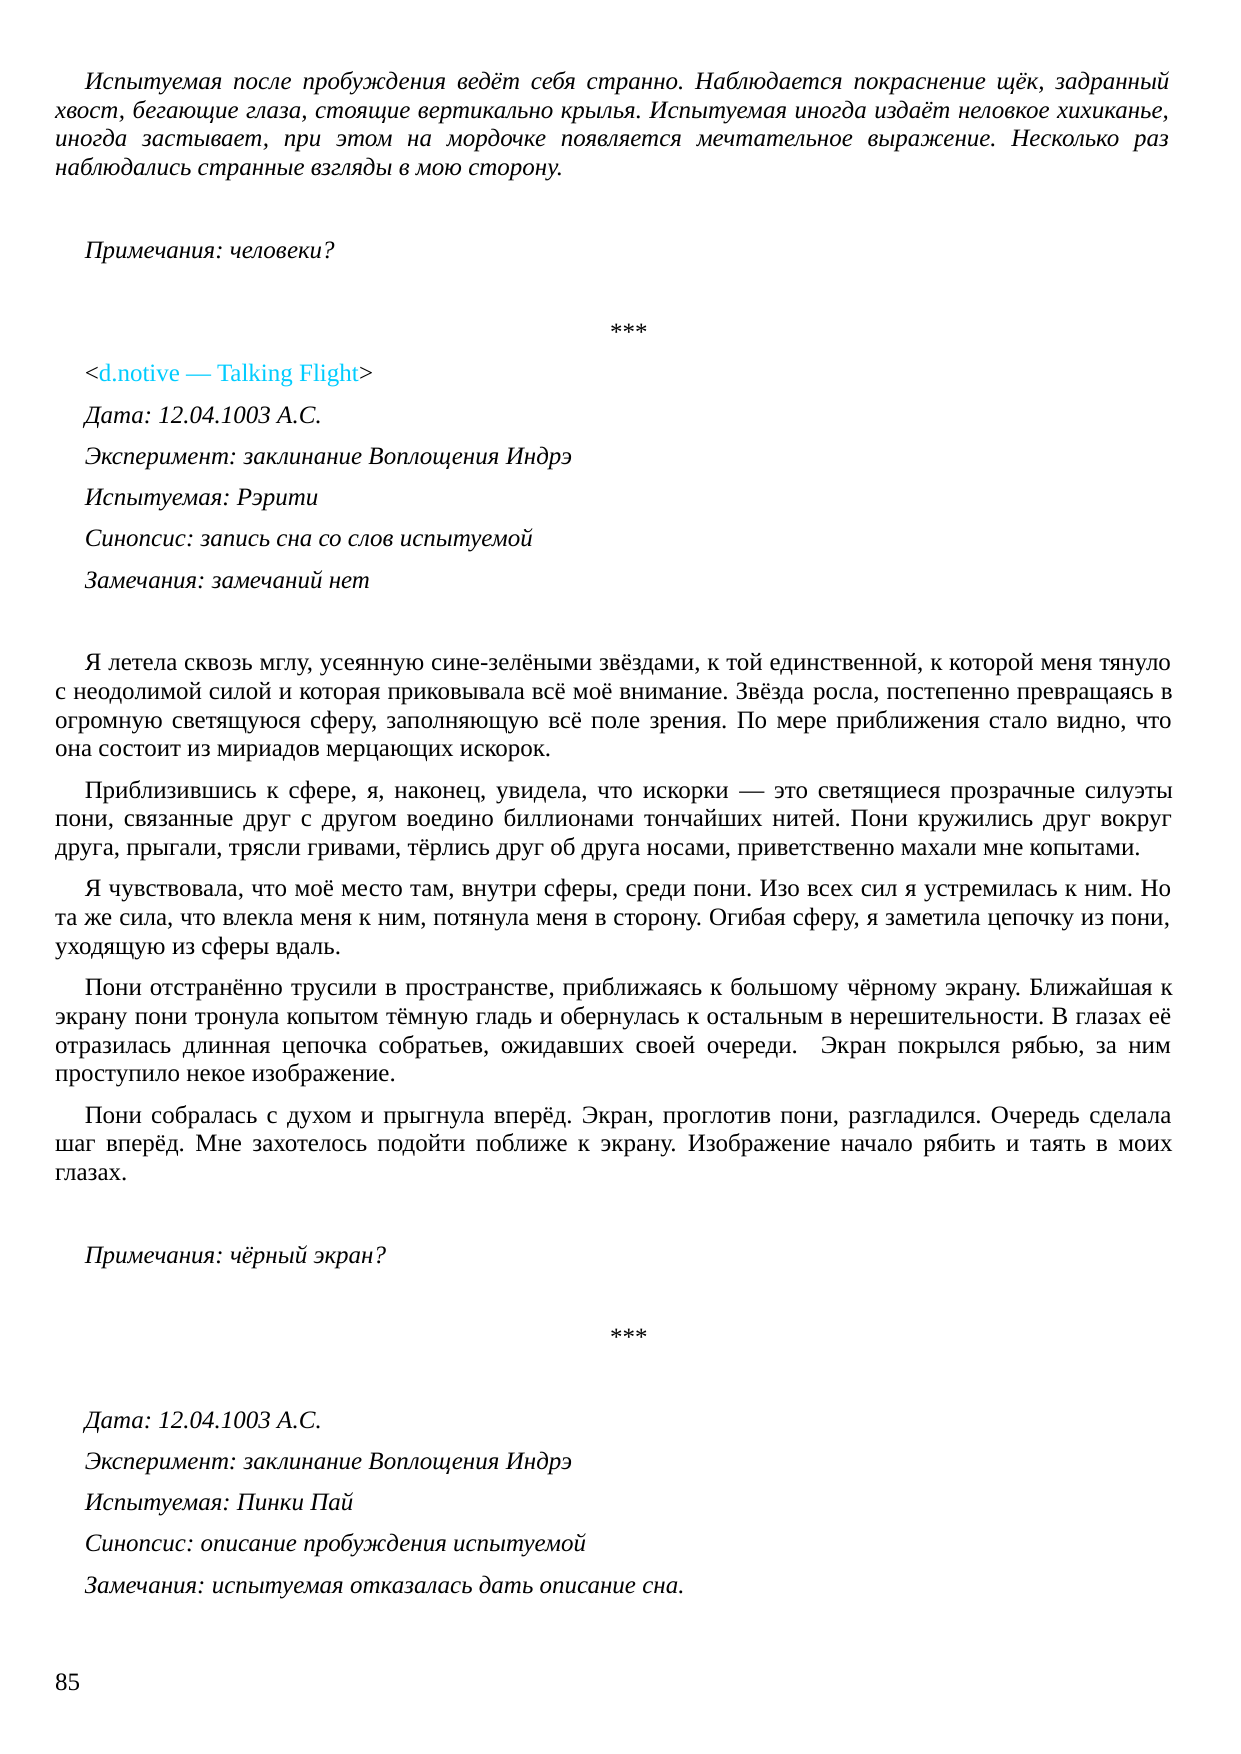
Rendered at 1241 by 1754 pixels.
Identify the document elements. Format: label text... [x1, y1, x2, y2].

text Замечания: испытуемая отказалась дать описание сна. [55, 1570, 1173, 1598]
text Синопсис: запись сна со слов испытуемой [55, 523, 1173, 552]
text Замечания: замечаний нет [55, 565, 1173, 593]
text Я летела сквозь мглу, усеянную сине-зелёными звёздами, к той единственной, к которой меня тянуло с неодолимой силой и которая приковывала всё моё внимание. Звёзда росла, постепенно превращаясь в огромную светящуюся сферу, заполняющую всё поле зрения. По мере приближения стало видно, что она состоит из мириадов мерцающих искорок. [55, 647, 1173, 762]
text *** [55, 1322, 1173, 1351]
text Эксперимент: заклинание Воплощения Индрэ [55, 441, 1173, 470]
text Примечания: человеки? [55, 235, 1173, 263]
text Эксперимент: заклинание Воплощения Индрэ [55, 1446, 1173, 1475]
text Синопсис: описание пробуждения испытуемой [55, 1528, 1173, 1557]
text Испытуемая: Рэрити [55, 482, 1173, 511]
text <d.notive — Talking Flight> [55, 358, 1173, 387]
text Пони отстранённо трусили в пространстве, приближаясь к большому чёрному экрану. Ближайшая к экрану пони тронула копытом тёмную гладь и обернулась к остальным в нерешительности. В глазах её отразилась длинная цепочка собратьев, ожидавших своей очереди. Экран покрылся рябью, за ним проступило некое изображение. [55, 972, 1173, 1087]
text Дата: 12.04.1003 А.С. [55, 400, 1173, 428]
text Примечания: чёрный экран? [55, 1240, 1173, 1268]
text Пони собралась с духом и прыгнула вперёд. Экран, проглотив пони, разгладился. Очередь сделала шаг вперёд. Мне захотелось подойти поближе к экрану. Изображение начало рябить и таять в моих глазах. [55, 1100, 1173, 1186]
text Я чувствовала, что моё место там, внутри сферы, среди пони. Изо всех сил я устремилась к ним. Но та же сила, что влекла меня к ним, потянула меня в сторону. Огибая сферу, я заметила цепочку из пони, уходящую из сферы вдаль. [55, 873, 1173, 960]
text Испытуемая после пробуждения ведёт себя странно. Наблюдается покраснение щёк, задранный хвост, бегающие глаза, стоящие вертикально крылья. Испытуемая иногда издаёт неловкое хихиканье, иногда застывает, при этом на мордочке появляется мечтательное выражение. Несколько раз наблюдались странные взгляды в мою сторону. [55, 66, 1173, 181]
text *** [55, 317, 1173, 346]
text Приблизившись к сфере, я, наконец, увидела, что искорки — это светящиеся прозрачные силуэты пони, связанные друг с другом воедино биллионами тончайших нитей. Пони кружились друг вокруг друга, прыгали, трясли гривами, тёрлись друг об друга носами, приветственно махали мне копытами. [55, 775, 1173, 861]
text Испытуемая: Пинки Пай [55, 1487, 1173, 1516]
text Дата: 12.04.1003 А.С. [55, 1405, 1173, 1433]
